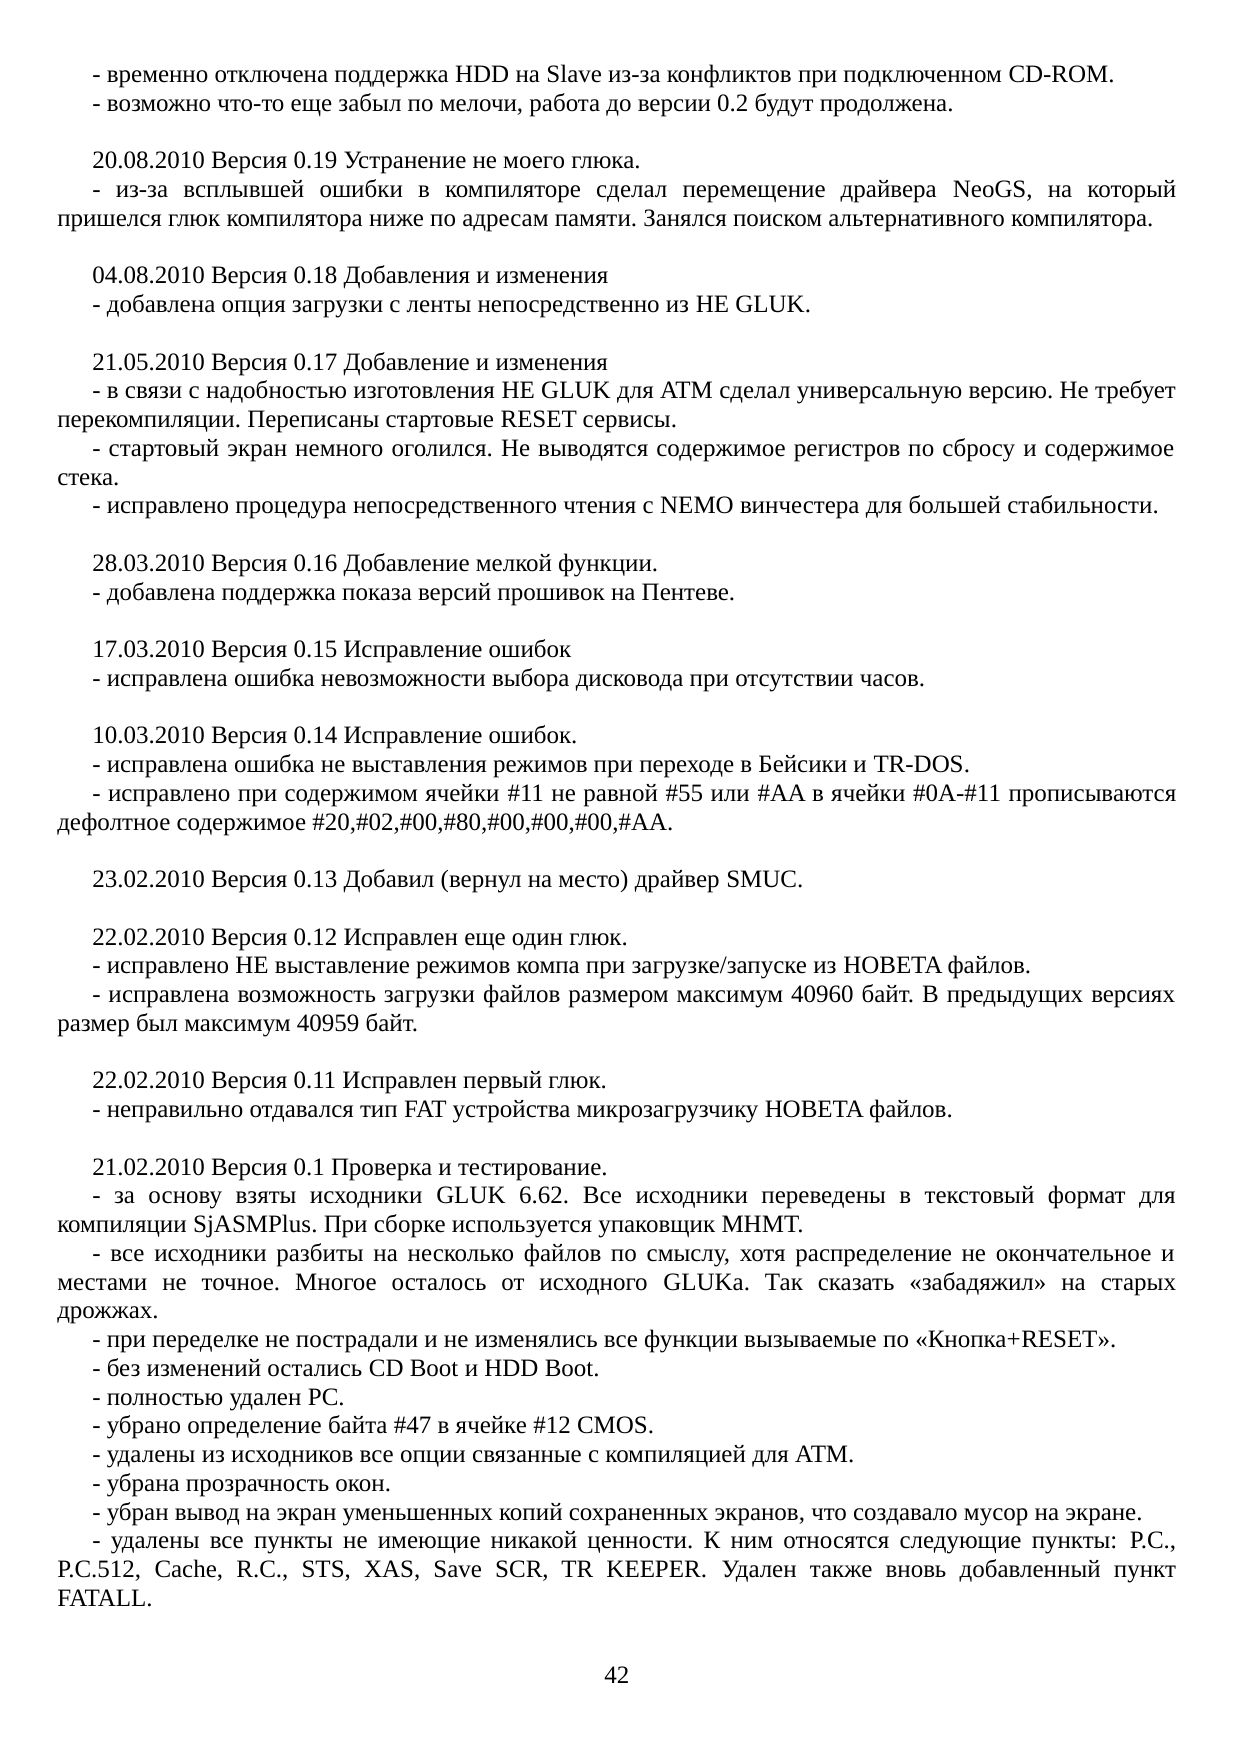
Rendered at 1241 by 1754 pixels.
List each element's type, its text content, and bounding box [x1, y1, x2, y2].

text 17.03.2010 Версия 0.15 Исправление ошибок [57, 634, 1176, 663]
text 23.02.2010 Версия 0.13 Добавил (вернул на место) драйвер SMUC. [57, 864, 1176, 893]
text - удалены все пункты не имеющие никакой ценности. К ним относятся следующие пункты: P.C., P.C.512, Cache, R.C., STS, XAS, Save SCR, TR KEEPER. Удален также вновь добавленный пункт FATALL. [57, 1526, 1176, 1612]
text - стартовый экран немного оголился. Не выводятся содержимое регистров по сбросу и содержимое стека. [57, 433, 1176, 491]
text - из-за всплывшей ошибки в компиляторе сделал перемещение драйвера NeoGS, на который пришелся глюк компилятора ниже по адресам памяти. Занялся поиском альтернативного компилятора. [57, 174, 1176, 232]
text - исправлена возможность загрузки файлов размером максимум 40960 байт. В предыдущих версиях размер был максимум 40959 байт. [57, 979, 1176, 1037]
text 10.03.2010 Версия 0.14 Исправление ошибок. [57, 721, 1176, 749]
text 28.03.2010 Версия 0.16 Добавление мелкой функции. [57, 548, 1176, 577]
text - исправлена ошибка не выставления режимов при переходе в Бейсики и TR-DOS. [57, 749, 1176, 778]
text - исправлено при содержимом ячейки #11 не равной #55 или #AA в ячейки #0A-#11 прописываются дефолтное содержимое #20,#02,#00,#80,#00,#00,#00,#AA. [57, 778, 1176, 836]
text - удалены из исходников все опции связанные с компиляцией для АТМ. [57, 1439, 1176, 1468]
text - убран вывод на экран уменьшенных копий сохраненных экранов, что создавало мусор на экране. [57, 1497, 1176, 1526]
text - за основу взяты исходники GLUK 6.62. Все исходники переведены в текстовый формат для компиляции SjASMPlus. При сборке используется упаковщик MHMT. [57, 1181, 1176, 1238]
text - временно отключена поддержка HDD на Slave из-за конфликтов при подключенном CD-ROM. [57, 59, 1176, 88]
text 22.02.2010 Версия 0.12 Исправлен еще один глюк. [57, 922, 1176, 951]
text - все исходники разбиты на несколько файлов по смыслу, хотя распределение не окончательное и местами не точное. Многое осталось от исходного GLUKа. Так сказать «забадяжил» на старых дрожжах. [57, 1238, 1176, 1324]
text - при переделке не пострадали и не изменялись все функции вызываемые по «Кнопка+RESET». [57, 1324, 1176, 1353]
text - возможно что-то еще забыл по мелочи, работа до версии 0.2 будут продолжена. [57, 88, 1176, 117]
text - добавлена опция загрузки с ленты непосредственно из HE GLUK. [57, 289, 1176, 318]
text 21.05.2010 Версия 0.17 Добавление и изменения [57, 347, 1176, 376]
text - без изменений остались CD Boot и HDD Boot. [57, 1353, 1176, 1382]
text 20.08.2010 Версия 0.19 Устранение не моего глюка. [57, 146, 1176, 174]
text - исправлено процедура непосредственного чтения с NEMO винчестера для большей стабильности. [57, 491, 1176, 519]
text 04.08.2010 Версия 0.18 Добавления и изменения [57, 261, 1176, 289]
text - неправильно отдавался тип FAT устройства микрозагрузчику HOBETA файлов. [57, 1094, 1176, 1123]
text - полностью удален PC. [57, 1382, 1176, 1411]
text 21.02.2010 Версия 0.1 Проверка и тестирование. [57, 1152, 1176, 1181]
text - исправлено НЕ выставление режимов компа при загрузке/запуске из HOBETA файлов. [57, 951, 1176, 979]
text - убрано определение байта #47 в ячейке #12 CMOS. [57, 1411, 1176, 1439]
text - добавлена поддержка показа версий прошивок на Пентеве. [57, 577, 1176, 606]
text - исправлена ошибка невозможности выбора дисковода при отсутствии часов. [57, 663, 1176, 692]
text - в связи с надобностью изготовления HE GLUK для ATM сделал универсальную версию. Не требует перекомпиляции. Переписаны стартовые RESET сервисы. [57, 376, 1176, 433]
text 22.02.2010 Версия 0.11 Исправлен первый глюк. [57, 1066, 1176, 1094]
text - убрана прозрачность окон. [57, 1468, 1176, 1497]
